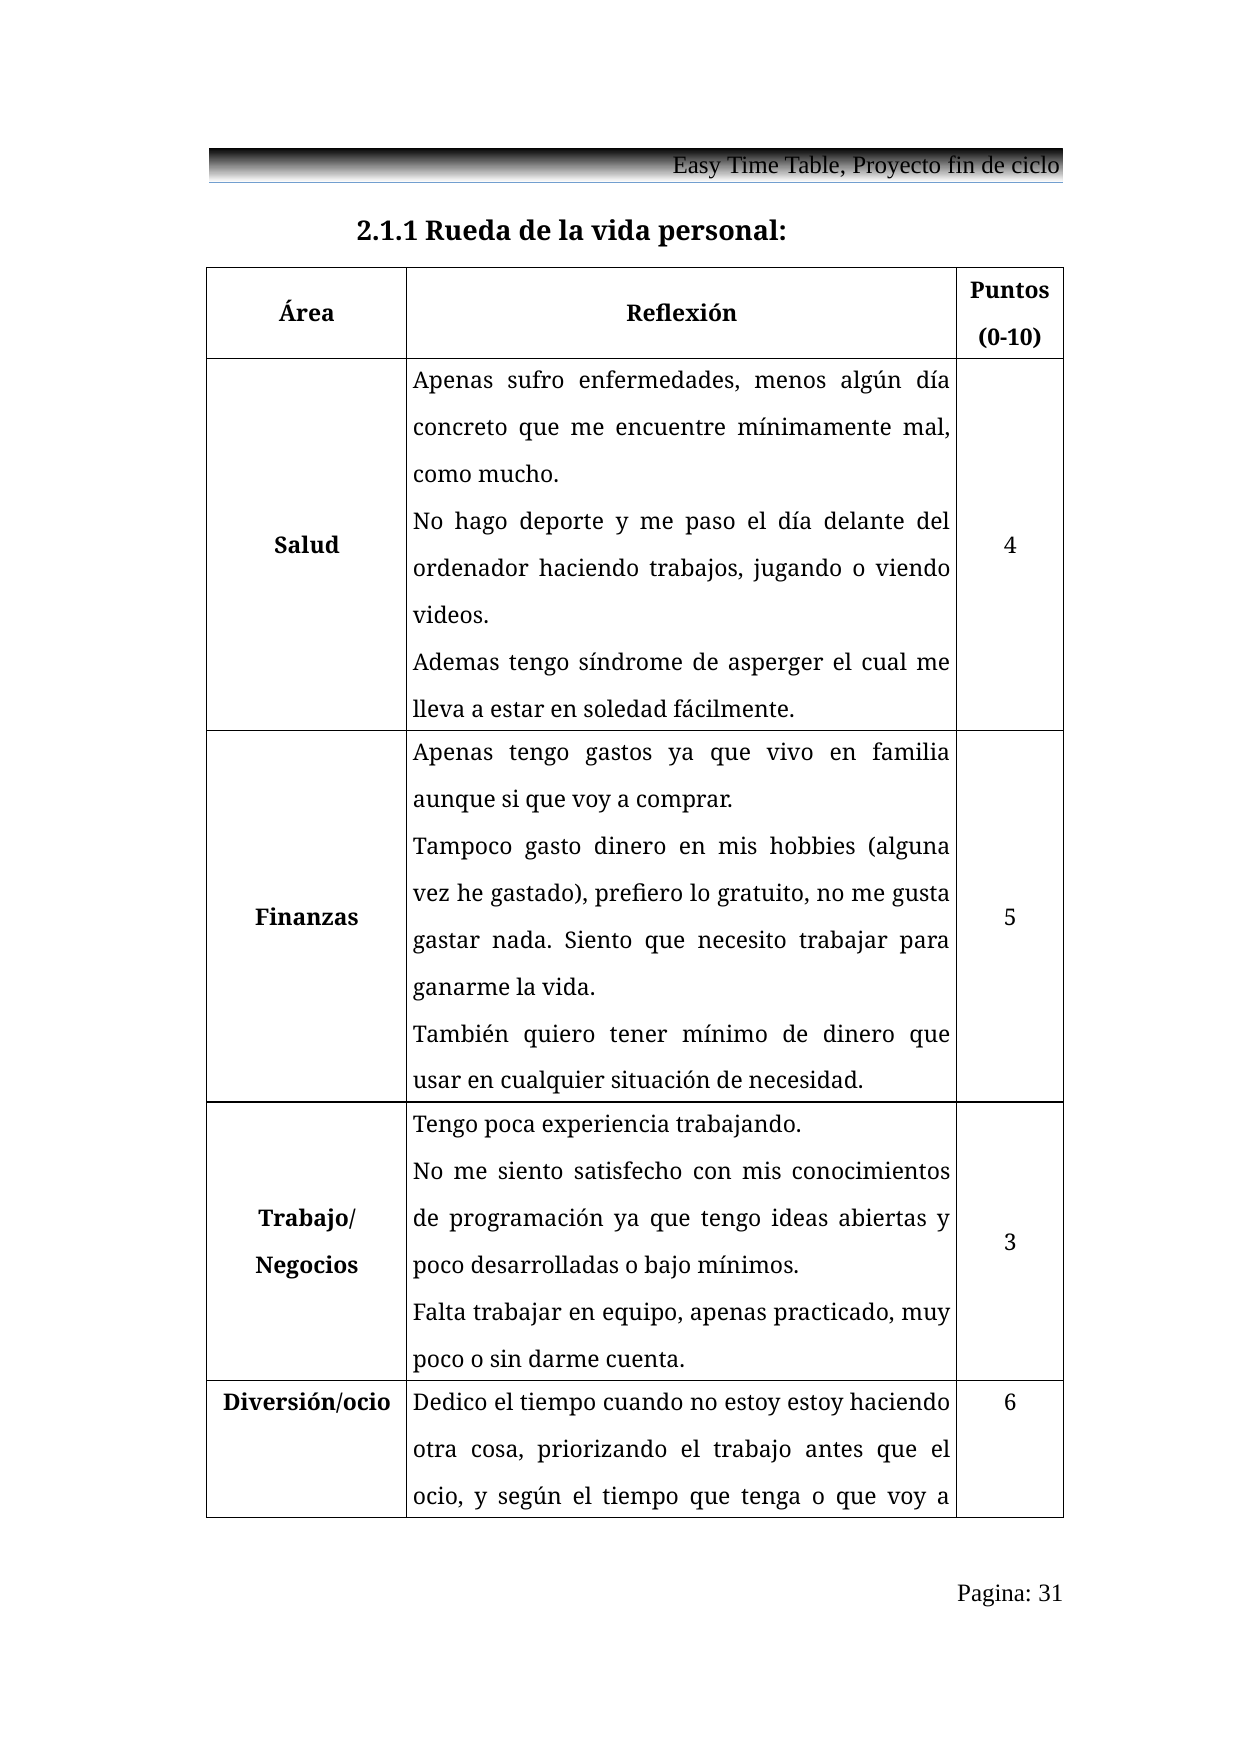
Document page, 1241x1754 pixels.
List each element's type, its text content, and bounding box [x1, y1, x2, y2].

table_cell 3 [957, 1103, 1063, 1379]
table_header Puntos (0-10) [957, 268, 1063, 358]
table_cell 6 [957, 1381, 1063, 1517]
table_cell Diversión/ocio [207, 1381, 406, 1517]
text 2.1.1 Rueda de la vida personal: [207, 212, 1063, 249]
table_cell Finanzas [207, 731, 406, 1101]
table_cell Apenas sufro enfermedades, menos algún día concreto que me encuentre mínimamente mal, como mucho. No hago deporte y me paso el día delante del ordenador haciendo trabajos, jugando o viendo videos. Ademas tengo síndrome de asperger el cual me lleva a estar en soledad fácilmente. [407, 359, 956, 729]
table_cell 4 [957, 359, 1063, 729]
table_cell Salud [207, 359, 406, 729]
table_header Área [207, 268, 406, 358]
table_header Reflexión [407, 268, 956, 358]
table_cell Apenas tengo gastos ya que vivo en familia aunque si que voy a comprar. Tampoco gasto dinero en mis hobbies (alguna vez he gastado), prefiero lo gratuito, no me gusta gastar nada. Siento que necesito trabajar para ganarme la vida. También quiero tener mínimo de dinero que usar en cualquier situación de necesidad. [407, 731, 956, 1101]
table_cell 5 [957, 731, 1063, 1101]
table_cell Trabajo/Negocios [207, 1103, 406, 1379]
table_cell Dedico el tiempo cuando no estoy estoy haciendo otra cosa, priorizando el trabajo antes que el ocio, y según el tiempo que tenga o que voy a [407, 1381, 956, 1517]
table_cell Tengo poca experiencia trabajando. No me siento satisfecho con mis conocimientos de programación ya que tengo ideas abiertas y poco desarrolladas o bajo mínimos. Falta trabajar en equipo, apenas practicado, muy poco o sin darme cuenta. [407, 1103, 956, 1379]
